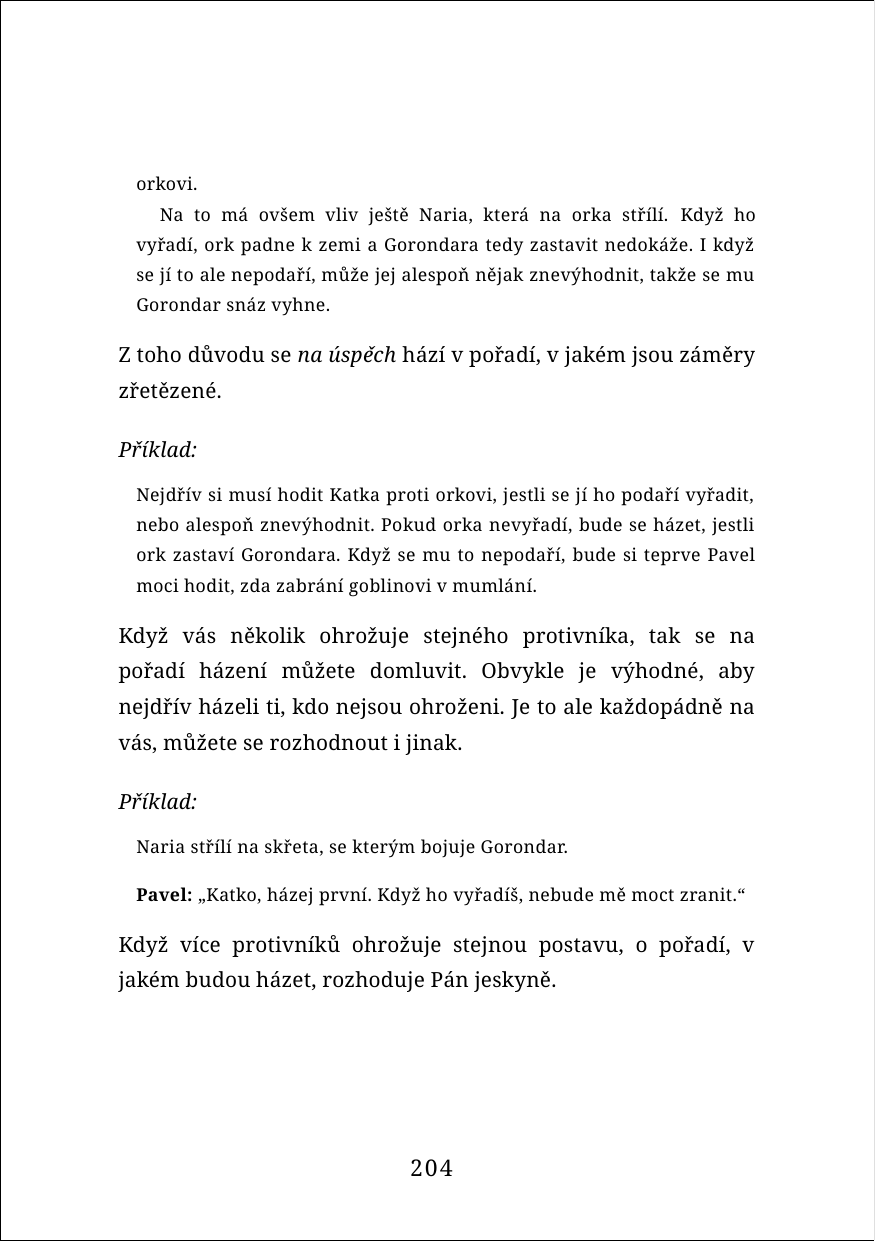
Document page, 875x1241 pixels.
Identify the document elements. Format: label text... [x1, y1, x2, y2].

text Příklad: [118, 435, 756, 464]
text orkovi. Na to má ovšem vliv ještě Naria, která na orka střílí. Když ho vyřadí, ork padne k zemi a Gorondara tedy zastavit nedokáže. I když se jí to ale nepodaří, může jej alespoň nějak znevýhodnit, takže se mu Gorondar snáz vyhne. [136, 172, 756, 317]
text Nejdřív si musí hodit Katka proti orkovi, jestli se jí ho podaří vyřadit, nebo alespoň znevýhodnit. Pokud orka nevyřadí, bude se házet, jestli ork zastaví Gorondara. Když se mu to nepodaří, bude si teprve Pavel moci hodit, zda zabrání goblinovi v mumlání. [136, 482, 756, 597]
text Příklad: [118, 787, 756, 815]
text Když vás několik ohrožuje stejného protivníka, tak se na pořadí házení můžete domluvit. Obvykle je výhodné, aby nejdřív házeli ti, kdo nejsou ohroženi. Je to ale každopádně na vás, můžete se rozhodnout i jinak. [118, 621, 756, 756]
text Naria střílí na skřeta, se kterým bojuje Gorondar. [136, 834, 756, 858]
text Z toho důvodu se na úspěch hází v pořadí, v jakém jsou záměry zřetězené. [118, 341, 756, 404]
text Když více protivníků ohrožuje stejnou postavu, o pořadí, v jakém budou házet, rozhoduje Pán jeskyně. [118, 930, 756, 994]
text Pavel: „Katko, házej první. Když ho vyřadíš, nebude mě moct zranit.“ [136, 882, 756, 906]
